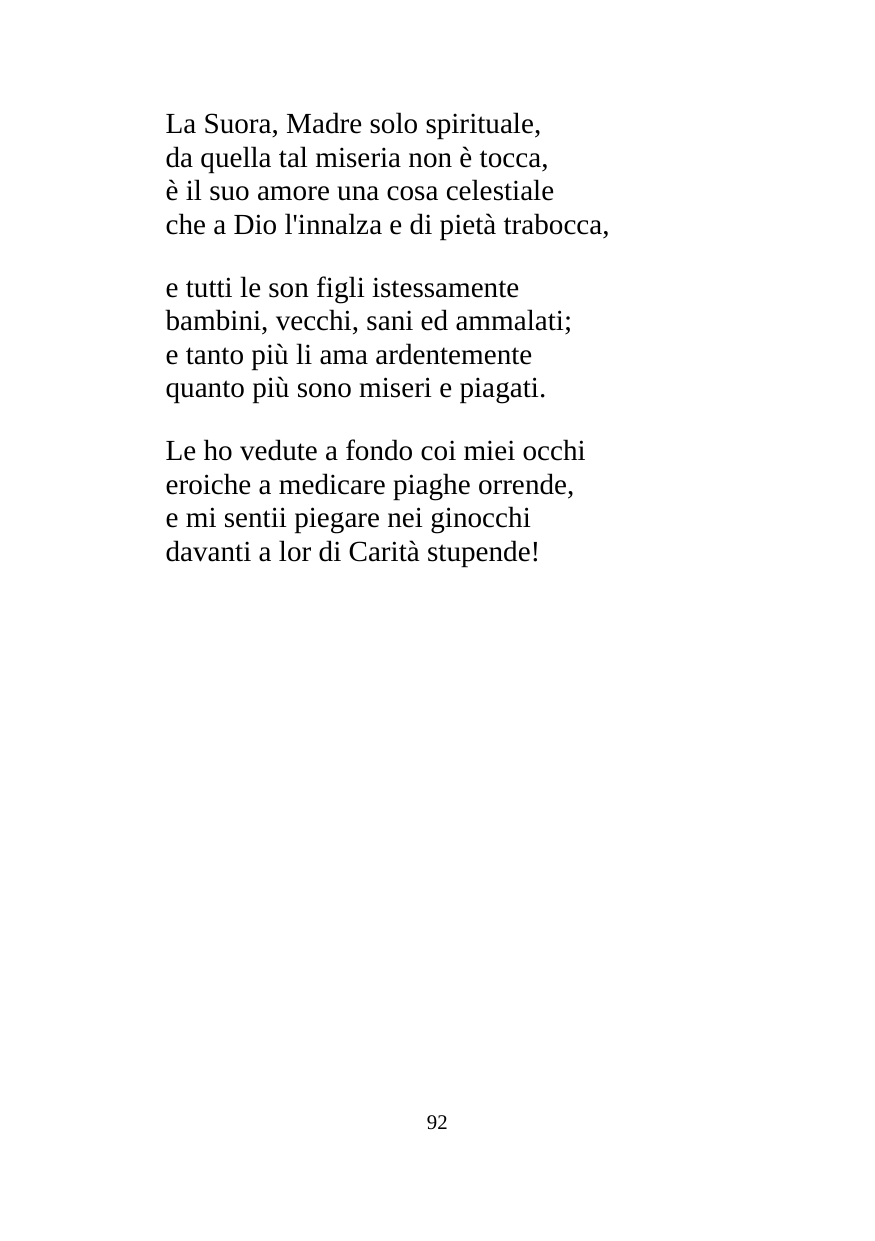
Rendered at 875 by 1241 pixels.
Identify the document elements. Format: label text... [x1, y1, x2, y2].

text La Suora, Madre solo spirituale, da quella tal miseria non è tocca, è il suo amore una cosa celestiale che a Dio l'innalza e di pietà trabocca, [165, 106, 768, 240]
text Le ho vedute a fondo coi miei occhi eroiche a medicare piaghe orrende, e mi sentii piegare nei ginocchi davanti a lor di Carità stupende! [165, 433, 768, 568]
text e tutti le son figli istessamente bambini, vecchi, sani ed ammalati; e tanto più li ama ardentemente quanto più sono miseri e piagati. [165, 270, 768, 404]
